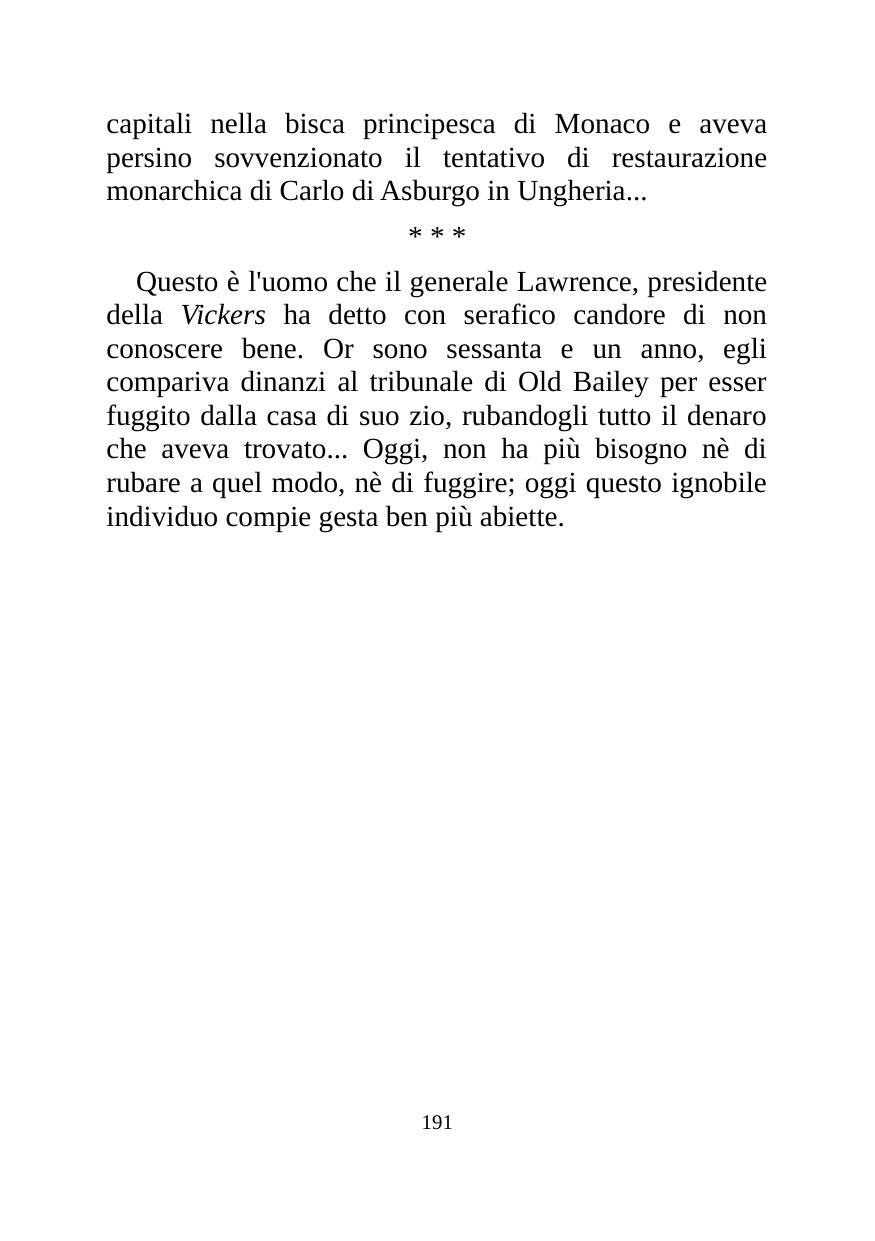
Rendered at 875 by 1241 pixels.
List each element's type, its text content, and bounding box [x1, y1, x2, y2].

text capitali nella bisca principesca di Monaco e aveva persino sovvenzionato il tentativo di restaurazione monarchica di Carlo di Asburgo in Ungheria... [106, 106, 768, 207]
text Questo è l'uomo che il generale Lawrence, presidente della Vickers ha detto con serafico candore di non conoscere bene. Or sono sessanta e un anno, egli compariva dinanzi al tribunale di Old Bailey per esser fuggito dalla casa di suo zio, rubandogli tutto il denaro che aveva trovato... Oggi, non ha più bisogno nè di rubare a quel modo, nè di fuggire; oggi questo ignobile individuo compie gesta ben più abiette. [106, 264, 768, 532]
text * * * [106, 219, 768, 252]
